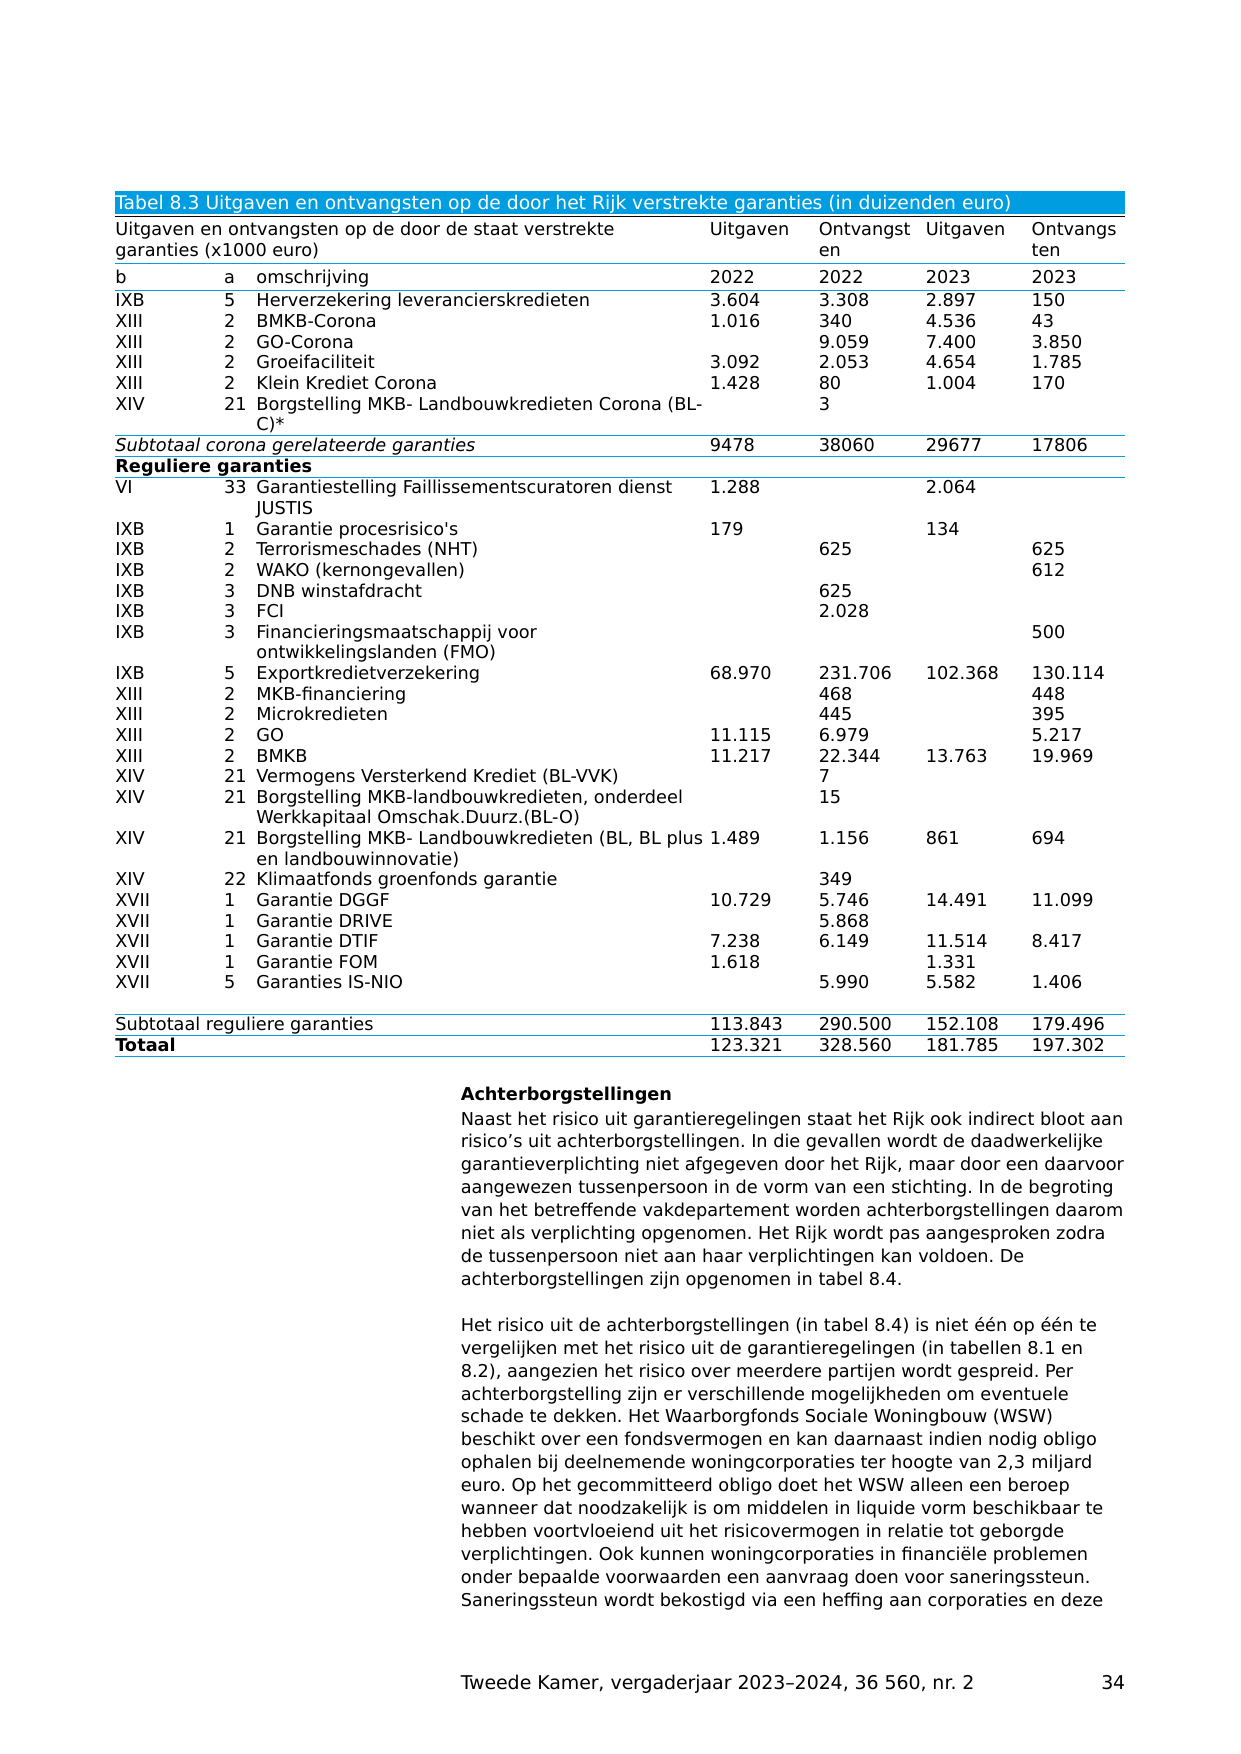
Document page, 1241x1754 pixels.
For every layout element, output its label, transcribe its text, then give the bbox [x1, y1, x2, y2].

table_cell [923, 993, 1028, 1014]
table_cell 113.843 [707, 1015, 816, 1035]
table_cell 3.850 [1029, 332, 1125, 352]
table_cell 130.114 [1029, 663, 1125, 684]
table_cell [923, 581, 1028, 601]
table_cell 10.729 [707, 890, 816, 911]
table_cell 4.536 [923, 311, 1028, 332]
table_cell 150 [1029, 291, 1125, 311]
table_cell 340 [816, 311, 923, 332]
table_cell [1029, 766, 1125, 787]
table_cell DNB winstafdracht [253, 581, 707, 601]
table_cell Exportkredietverzekering [253, 663, 707, 684]
table_cell Ontvangsten [1029, 217, 1125, 263]
table_cell 11.099 [1029, 890, 1125, 911]
table_cell 231.706 [816, 663, 923, 684]
table_cell GO [253, 725, 707, 746]
table_cell [816, 519, 923, 539]
table_cell Terrorismeschades (NHT) [253, 539, 707, 560]
table_cell 38060 [816, 436, 923, 456]
table_cell 2.028 [816, 601, 923, 622]
table_cell [707, 993, 816, 1014]
table_cell 2023 [923, 264, 1028, 290]
table_cell [923, 725, 1028, 746]
table_cell XIII [115, 352, 221, 373]
table_cell 179 [707, 519, 816, 539]
table_cell 625 [816, 539, 923, 560]
table_cell 2022 [707, 264, 816, 290]
table_cell 22 [221, 869, 253, 890]
table_cell 5 [221, 973, 253, 993]
table_cell [816, 457, 923, 477]
table_cell Financieringsmaatschappij voor ontwikkelingslanden (FMO) [253, 622, 707, 663]
table_cell b [115, 264, 221, 290]
table_cell 152.108 [923, 1015, 1028, 1035]
table_cell 8.417 [1029, 931, 1125, 952]
table_cell Garantie FOM [253, 952, 707, 972]
table_cell [816, 478, 923, 519]
table_cell FCI [253, 601, 707, 622]
table_cell XVII [115, 911, 221, 931]
table_cell Borgstelling MKB-landbouwkredieten, onderdeel Werkkapitaal Omschak.Duurz.(BL-O) [253, 787, 707, 828]
table_cell Uitgaven [707, 217, 816, 263]
table_cell [707, 539, 816, 560]
table_cell Garantie DRIVE [253, 911, 707, 931]
table_cell 612 [1029, 560, 1125, 581]
table_cell 5.868 [816, 911, 923, 931]
table_cell 861 [923, 828, 1028, 869]
table_cell 2 [221, 311, 253, 332]
table_cell 15 [816, 787, 923, 828]
table_cell [1029, 601, 1125, 622]
table_cell 1 [221, 519, 253, 539]
table_cell 2023 [1029, 264, 1125, 290]
table_cell 170 [1029, 373, 1125, 393]
table_cell 3.308 [816, 291, 923, 311]
table_cell XVII [115, 931, 221, 952]
table_cell Subtotaal corona gerelateerde garanties [115, 436, 707, 456]
table_cell Klein Krediet Corona [253, 373, 707, 393]
table_cell [923, 684, 1028, 704]
table_cell XIII [115, 373, 221, 393]
table_cell 2 [221, 704, 253, 725]
table_cell 2 [221, 560, 253, 581]
table_cell [1029, 478, 1125, 519]
table_cell XIV [115, 828, 221, 869]
table_cell 179.496 [1029, 1015, 1125, 1035]
table_cell 3.604 [707, 291, 816, 311]
table_cell 395 [1029, 704, 1125, 725]
table_cell XIII [115, 746, 221, 766]
table_cell 21 [221, 766, 253, 787]
table_cell 21 [221, 828, 253, 869]
table_cell Herverzekering leverancierskredieten [253, 291, 707, 311]
table_cell 5 [221, 291, 253, 311]
table_cell [816, 622, 923, 663]
table_cell Uitgaven [923, 217, 1028, 263]
table_cell 181.785 [923, 1036, 1028, 1056]
table_cell 1.489 [707, 828, 816, 869]
table_cell XIII [115, 704, 221, 725]
table_cell [923, 911, 1028, 931]
table_cell [707, 622, 816, 663]
text Naast het risico uit garantieregelingen staat het Rijk ook indirect bloot aan risico’s uit achterborgstellingen. In die gevallen wordt de daadwerkelijke garantieverplichting niet afgegeven door het Rijk, maar door een daarvoor aangewezen tussenpersoon in de vorm van een stichting. In de begroting van het betreffende vakdepartement worden achterborgstellingen daarom niet als verplichting opgenomen. Het Rijk wordt pas aangesproken zodra de tussenpersoon niet aan haar verplichtingen kan voldoen. De achterborgstellingen zijn opgenomen in tabel 8.4. [461, 1107, 1125, 1290]
table_cell [707, 973, 816, 993]
table_cell [115, 993, 221, 1014]
table_cell 7.238 [707, 931, 816, 952]
table_cell 5.217 [1029, 725, 1125, 746]
table_cell XIV [115, 787, 221, 828]
table_cell [707, 457, 816, 477]
table_cell 14.491 [923, 890, 1028, 911]
table_cell 6.149 [816, 931, 923, 952]
table_cell Totaal [115, 1036, 707, 1056]
table_cell WAKO (kernongevallen) [253, 560, 707, 581]
table_cell 7.400 [923, 332, 1028, 352]
table_cell Microkredieten [253, 704, 707, 725]
table_cell 1.428 [707, 373, 816, 393]
table_cell [221, 993, 253, 1014]
table_cell 5.582 [923, 973, 1028, 993]
table_cell XVII [115, 973, 221, 993]
table_cell 17806 [1029, 436, 1125, 456]
table_cell 500 [1029, 622, 1125, 663]
table_cell [707, 787, 816, 828]
table_cell 2.897 [923, 291, 1028, 311]
table_cell 1.004 [923, 373, 1028, 393]
text Achterborgstellingen [461, 1082, 1125, 1104]
table_cell 694 [1029, 828, 1125, 869]
table_cell XIV [115, 869, 221, 890]
table_cell [923, 457, 1028, 477]
table_cell Garantie DTIF [253, 931, 707, 952]
table_cell [923, 539, 1028, 560]
table_cell 290.500 [816, 1015, 923, 1035]
table_cell 22.344 [816, 746, 923, 766]
table_cell IXB [115, 519, 221, 539]
table_cell Garanties IS-NIO [253, 973, 707, 993]
table_cell [253, 993, 707, 1014]
table_cell 29677 [923, 436, 1028, 456]
table_cell Borgstelling MKB- Landbouwkredieten Corona (BL-C)* [253, 394, 707, 435]
table_cell 625 [816, 581, 923, 601]
table_cell 2 [221, 746, 253, 766]
table_cell 19.969 [1029, 746, 1125, 766]
table_cell 5.990 [816, 973, 923, 993]
table_cell 2 [221, 725, 253, 746]
table_cell 197.302 [1029, 1036, 1125, 1056]
table_cell Garantie DGGF [253, 890, 707, 911]
table_cell MKB-financiering [253, 684, 707, 704]
table_cell 9478 [707, 436, 816, 456]
table_cell 11.514 [923, 931, 1028, 952]
table_cell 328.560 [816, 1036, 923, 1056]
table_cell 625 [1029, 539, 1125, 560]
text Het risico uit de achterborgstellingen (in tabel 8.4) is niet één op één te vergelijken met het risico uit de garantieregelingen (in tabellen 8.1 en 8.2), aangezien het risico over meerdere partijen wordt gespreid. Per achterborgstelling zijn er verschillende mogelijkheden om eventuele schade te dekken. Het Waarborgfonds Sociale Woningbouw (WSW) beschikt over een fondsvermogen en kan daarnaast indien nodig obligo ophalen bij deelnemende woningcorporaties ter hoogte van 2,3 miljard euro. Op het gecommitteerd obligo doet het WSW alleen een beroep wanneer dat noodzakelijk is om middelen in liquide vorm beschikbaar te hebben voortvloeiend uit het risicovermogen in relatie tot geborgde verplichtingen. Ook kunnen woningcorporaties in financiële problemen onder bepaalde voorwaarden een aanvraag doen voor saneringssteun. Saneringssteun wordt bekostigd via een heffing aan corporaties en deze [461, 1313, 1125, 1611]
table_cell [1029, 457, 1125, 477]
table_cell Garantiestelling Faillissementscuratoren dienst JUSTIS [253, 478, 707, 519]
table_cell 2 [221, 539, 253, 560]
table_cell [707, 560, 816, 581]
table_cell [923, 869, 1028, 890]
table_cell 2 [221, 684, 253, 704]
table_cell 1 [221, 931, 253, 952]
table_cell omschrijving [253, 264, 707, 290]
table_cell 3 [221, 601, 253, 622]
table_cell 5 [221, 663, 253, 684]
table_cell VI [115, 478, 221, 519]
table_cell [923, 601, 1028, 622]
table_cell 80 [816, 373, 923, 393]
table_cell [923, 622, 1028, 663]
table_cell a [221, 264, 253, 290]
table_cell 134 [923, 519, 1028, 539]
table_cell XIII [115, 311, 221, 332]
table_cell 2 [221, 332, 253, 352]
table_cell IXB [115, 601, 221, 622]
table_cell [1029, 519, 1125, 539]
table_cell Subtotaal reguliere garanties [115, 1015, 707, 1035]
table_cell 6.979 [816, 725, 923, 746]
table_cell Ontvangsten [816, 217, 923, 263]
table_cell [923, 560, 1028, 581]
table_cell BMKB-Corona [253, 311, 707, 332]
table_cell 102.368 [923, 663, 1028, 684]
table_cell 7 [816, 766, 923, 787]
table_cell Groeifaciliteit [253, 352, 707, 373]
table_cell 3 [816, 394, 923, 435]
table_cell 11.115 [707, 725, 816, 746]
table_cell 2 [221, 352, 253, 373]
table_cell 21 [221, 394, 253, 435]
table_cell Borgstelling MKB- Landbouwkredieten (BL, BL plus en landbouwinnovatie) [253, 828, 707, 869]
table_cell 2022 [816, 264, 923, 290]
table_cell Uitgaven en ontvangsten op de door de staat verstrekte garanties (x1000 euro) [115, 217, 707, 263]
table_cell 33 [221, 478, 253, 519]
table_cell 2 [221, 373, 253, 393]
table_cell 5.746 [816, 890, 923, 911]
table_cell 1.618 [707, 952, 816, 972]
table_cell 349 [816, 869, 923, 890]
table_cell BMKB [253, 746, 707, 766]
table_cell 1.016 [707, 311, 816, 332]
table_cell 2.064 [923, 478, 1028, 519]
table_cell XVII [115, 890, 221, 911]
table_cell IXB [115, 663, 221, 684]
table_cell IXB [115, 581, 221, 601]
table_cell 3.092 [707, 352, 816, 373]
table_cell XIV [115, 394, 221, 435]
table_cell [707, 704, 816, 725]
table_cell Klimaatfonds groenfonds garantie [253, 869, 707, 890]
table_cell [707, 684, 816, 704]
table_cell 1.406 [1029, 973, 1125, 993]
table_cell 3 [221, 581, 253, 601]
table_cell 1.331 [923, 952, 1028, 972]
table_cell 123.321 [707, 1036, 816, 1056]
table_cell [923, 787, 1028, 828]
table_cell [923, 766, 1028, 787]
table_cell GO-Corona [253, 332, 707, 352]
table_cell 1.288 [707, 478, 816, 519]
table_cell [1029, 581, 1125, 601]
table_cell [816, 560, 923, 581]
table_cell XIII [115, 725, 221, 746]
table_cell 1 [221, 911, 253, 931]
table_cell [923, 394, 1028, 435]
table_cell 1 [221, 952, 253, 972]
table_cell IXB [115, 291, 221, 311]
table_cell Vermogens Versterkend Krediet (BL-VVK) [253, 766, 707, 787]
table_cell [816, 993, 923, 1014]
table_cell [1029, 869, 1125, 890]
table_cell XIII [115, 332, 221, 352]
table_cell Reguliere garanties [115, 457, 707, 477]
table_cell IXB [115, 622, 221, 663]
table_cell 11.217 [707, 746, 816, 766]
table_cell 68.970 [707, 663, 816, 684]
table_cell XVII [115, 952, 221, 972]
table_cell XIII [115, 684, 221, 704]
table_cell [707, 581, 816, 601]
table_cell 1.785 [1029, 352, 1125, 373]
table_cell 468 [816, 684, 923, 704]
table_cell 3 [221, 622, 253, 663]
table_cell [707, 332, 816, 352]
table_cell 43 [1029, 311, 1125, 332]
table_cell [1029, 911, 1125, 931]
table_cell 1.156 [816, 828, 923, 869]
table_cell 9.059 [816, 332, 923, 352]
table_cell 448 [1029, 684, 1125, 704]
table_cell 13.763 [923, 746, 1028, 766]
table_cell 4.654 [923, 352, 1028, 373]
table_cell 1 [221, 890, 253, 911]
table_cell [1029, 993, 1125, 1014]
table_cell IXB [115, 539, 221, 560]
table_cell 445 [816, 704, 923, 725]
table_cell [1029, 952, 1125, 972]
table_cell [707, 601, 816, 622]
table_cell 2.053 [816, 352, 923, 373]
table_cell [816, 952, 923, 972]
table_cell IXB [115, 560, 221, 581]
table_cell [707, 911, 816, 931]
table_cell XIV [115, 766, 221, 787]
table_cell [707, 869, 816, 890]
table_cell [1029, 394, 1125, 435]
table_cell [923, 704, 1028, 725]
table_cell [707, 394, 816, 435]
table_cell [707, 766, 816, 787]
table_cell 21 [221, 787, 253, 828]
table_cell Garantie procesrisico's [253, 519, 707, 539]
table_cell [1029, 787, 1125, 828]
